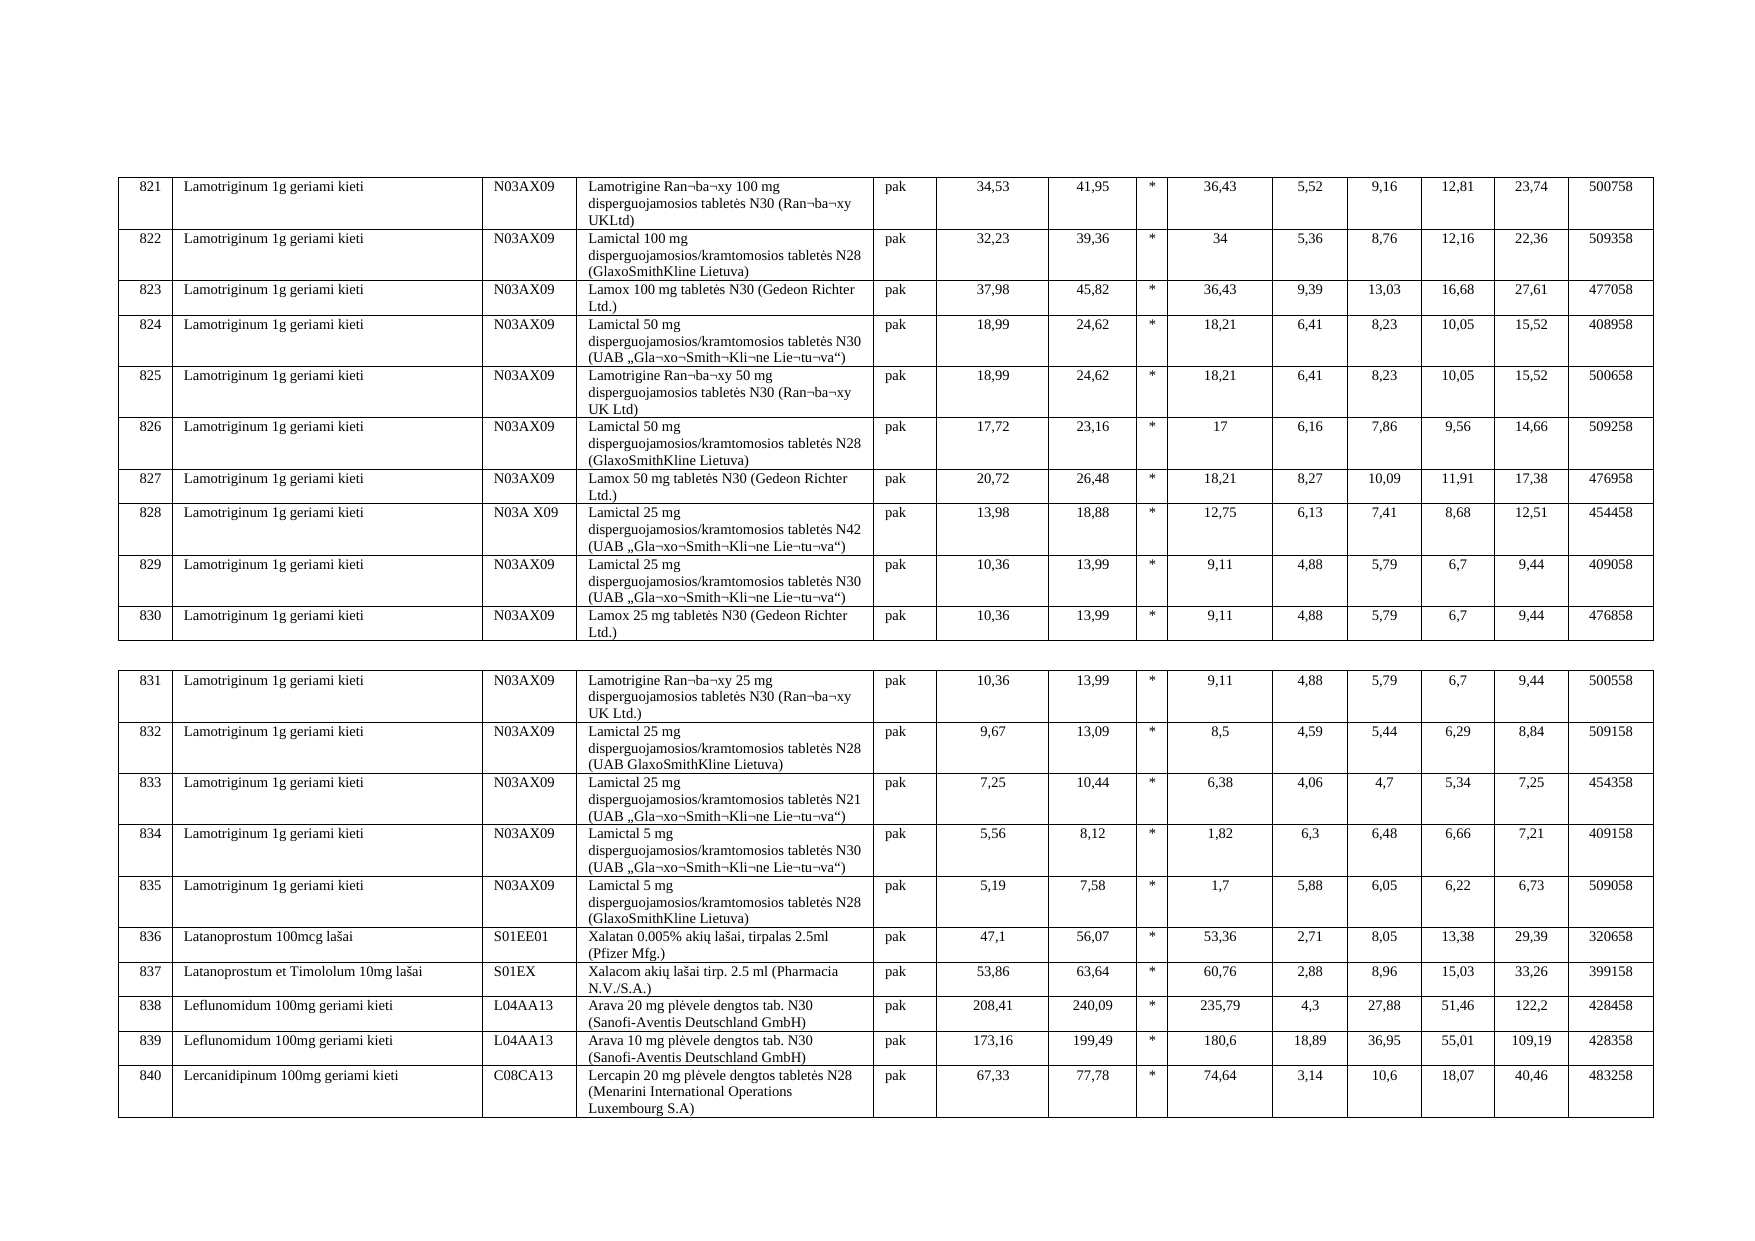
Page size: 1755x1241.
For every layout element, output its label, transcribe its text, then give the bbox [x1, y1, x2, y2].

table_cell 36,95 [1348, 1032, 1421, 1065]
table_cell * [1137, 825, 1167, 876]
table_cell 5,44 [1348, 723, 1421, 773]
table_cell Lamotriginum 1g geriami kieti [173, 877, 482, 927]
table_cell 6,13 [1273, 504, 1347, 554]
table_cell 17,38 [1495, 470, 1568, 503]
table_cell pak [874, 723, 936, 773]
table_cell 34,53 [937, 178, 1048, 228]
table_header Lamotrigine Ran¬ba¬xy 25 mg disperguojamosios tabletės N30 (Ran¬ba¬xy UK Ltd.) [577, 671, 873, 722]
table_cell Lamictal 25 mg disperguojamosios/kramtomosios tabletės N30 (UAB „Gla¬xo¬Smith¬Kli¬ne Lie¬tu¬va“) [577, 556, 873, 606]
table_cell 1,7 [1168, 877, 1272, 927]
table_header 6,7 [1422, 671, 1494, 722]
table_cell 835 [119, 877, 172, 927]
table_cell 825 [119, 367, 172, 417]
table_cell 235,79 [1168, 997, 1272, 1031]
table_cell 13,99 [1049, 607, 1136, 640]
table_cell 408958 [1569, 316, 1653, 366]
table_cell pak [874, 877, 936, 927]
table_cell N03AX09 [483, 556, 576, 606]
table_cell * [1137, 963, 1167, 996]
table_cell 6,66 [1422, 825, 1494, 876]
table_cell 5,52 [1273, 178, 1347, 228]
table_cell 5,79 [1348, 556, 1421, 606]
table_cell 509158 [1569, 723, 1653, 773]
table_cell 828 [119, 504, 172, 554]
table_cell 509358 [1569, 230, 1653, 280]
table_cell * [1137, 178, 1167, 228]
table_cell 18,21 [1168, 470, 1272, 503]
table_cell 9,44 [1495, 556, 1568, 606]
table_cell 15,52 [1495, 367, 1568, 417]
table_cell 208,41 [937, 997, 1048, 1031]
table_cell 7,25 [1495, 774, 1568, 824]
table_cell pak [874, 825, 936, 876]
table_cell 476958 [1569, 470, 1653, 503]
table_cell 4,3 [1273, 997, 1347, 1031]
table_cell 830 [119, 607, 172, 640]
table_cell 409158 [1569, 825, 1653, 876]
table_cell 9,67 [937, 723, 1048, 773]
table_header Lamotriginum 1g geriami kieti [173, 671, 482, 722]
table_cell N03AX09 [483, 178, 576, 228]
table_cell 9,11 [1168, 556, 1272, 606]
table_cell 53,36 [1168, 928, 1272, 962]
table_cell Arava 10 mg plėvele dengtos tab. N30 (Sanofi-Aventis Deutschland GmbH) [577, 1032, 873, 1065]
table_cell 17,72 [937, 418, 1048, 468]
table_cell 10,6 [1348, 1066, 1421, 1117]
table_cell 822 [119, 230, 172, 280]
table_cell Leflunomidum 100mg geriami kieti [173, 1032, 482, 1065]
table_cell pak [874, 418, 936, 468]
table_cell 40,46 [1495, 1066, 1568, 1117]
table_cell Lamictal 25 mg disperguojamosios/kramtomosios tabletės N42 (UAB „Gla¬xo¬Smith¬Kli¬ne Lie¬tu¬va“) [577, 504, 873, 554]
table_cell 12,75 [1168, 504, 1272, 554]
table_cell 32,23 [937, 230, 1048, 280]
table_cell 27,88 [1348, 997, 1421, 1031]
table_cell 13,98 [937, 504, 1048, 554]
table_cell Lamotriginum 1g geriami kieti [173, 825, 482, 876]
table_cell * [1137, 877, 1167, 927]
table_cell 63,64 [1049, 963, 1136, 996]
table_cell 13,09 [1049, 723, 1136, 773]
table_cell Lamictal 5 mg disperguojamosios/kramtomosios tabletės N28 (GlaxoSmithKline Lietuva) [577, 877, 873, 927]
table_cell * [1137, 504, 1167, 554]
table_cell 839 [119, 1032, 172, 1065]
table_header 13,99 [1049, 671, 1136, 722]
table_cell 840 [119, 1066, 172, 1117]
table_cell 13,38 [1422, 928, 1494, 962]
table_cell pak [874, 774, 936, 824]
table_cell 180,6 [1168, 1032, 1272, 1065]
table_cell N03AX09 [483, 418, 576, 468]
table_cell pak [874, 1066, 936, 1117]
table_cell 10,09 [1348, 470, 1421, 503]
table_cell 409058 [1569, 556, 1653, 606]
table_cell Lamox 50 mg tabletės N30 (Gedeon Richter Ltd.) [577, 470, 873, 503]
table_cell Lamictal 50 mg disperguojamosios/kramtomosios tabletės N28 (GlaxoSmithKline Lietuva) [577, 418, 873, 468]
table_cell 6,7 [1422, 556, 1494, 606]
table_cell Lamotriginum 1g geriami kieti [173, 281, 482, 314]
table_cell 827 [119, 470, 172, 503]
table_cell 18,21 [1168, 316, 1272, 366]
table_cell Lamictal 100 mg disperguojamosios/kramtomosios tabletės N28 (GlaxoSmithKline Lietuva) [577, 230, 873, 280]
table_cell Lamictal 25 mg disperguojamosios/kramtomosios tabletės N21 (UAB „Gla¬xo¬Smith¬Kli¬ne Lie¬tu¬va“) [577, 774, 873, 824]
table_cell 9,44 [1495, 607, 1568, 640]
table_cell 5,56 [937, 825, 1048, 876]
table_cell N03AX09 [483, 281, 576, 314]
table_cell 4,06 [1273, 774, 1347, 824]
table_cell 26,48 [1049, 470, 1136, 503]
table_cell Lamotriginum 1g geriami kieti [173, 556, 482, 606]
table_cell 10,05 [1422, 316, 1494, 366]
table_cell 45,82 [1049, 281, 1136, 314]
table_cell Xalacom akių lašai tirp. 2.5 ml (Pharmacia N.V./S.A.) [577, 963, 873, 996]
table_cell 821 [119, 178, 172, 228]
table_cell * [1137, 774, 1167, 824]
table_cell 24,62 [1049, 316, 1136, 366]
table_cell pak [874, 556, 936, 606]
table_cell 5,36 [1273, 230, 1347, 280]
table_cell 838 [119, 997, 172, 1031]
table_cell 320658 [1569, 928, 1653, 962]
table_cell * [1137, 230, 1167, 280]
table_header pak [874, 671, 936, 722]
table_cell 8,76 [1348, 230, 1421, 280]
table_cell 4,88 [1273, 556, 1347, 606]
table_cell 173,16 [937, 1032, 1048, 1065]
table_cell * [1137, 316, 1167, 366]
table_cell 5,88 [1273, 877, 1347, 927]
table_cell Lercanidipinum 100mg geriami kieti [173, 1066, 482, 1117]
table_cell Lamox 25 mg tabletės N30 (Gedeon Richter Ltd.) [577, 607, 873, 640]
table_cell 6,29 [1422, 723, 1494, 773]
table_cell N03AX09 [483, 367, 576, 417]
table_cell 16,68 [1422, 281, 1494, 314]
table_cell 17 [1168, 418, 1272, 468]
table_cell * [1137, 928, 1167, 962]
table_cell 10,36 [937, 607, 1048, 640]
table_cell 10,36 [937, 556, 1048, 606]
table_cell 6,05 [1348, 877, 1421, 927]
table_cell 4,88 [1273, 607, 1347, 640]
table_cell 41,95 [1049, 178, 1136, 228]
table_cell 509058 [1569, 877, 1653, 927]
table_cell 500658 [1569, 367, 1653, 417]
table_cell 122,2 [1495, 997, 1568, 1031]
table_cell S01EX [483, 963, 576, 996]
table_cell 823 [119, 281, 172, 314]
table_cell N03AX09 [483, 723, 576, 773]
table_cell 12,51 [1495, 504, 1568, 554]
table_cell 20,72 [937, 470, 1048, 503]
table_cell * [1137, 556, 1167, 606]
table_cell 8,84 [1495, 723, 1568, 773]
table_cell 454458 [1569, 504, 1653, 554]
table_cell 47,1 [937, 928, 1048, 962]
table_cell 833 [119, 774, 172, 824]
table_cell 15,03 [1422, 963, 1494, 996]
table_cell 834 [119, 825, 172, 876]
table_cell L04AA13 [483, 1032, 576, 1065]
table_cell 10,05 [1422, 367, 1494, 417]
table_cell Lamictal 50 mg disperguojamosios/kramtomosios tabletės N30 (UAB „Gla¬xo¬Smith¬Kli¬ne Lie¬tu¬va“) [577, 316, 873, 366]
table_cell * [1137, 997, 1167, 1031]
table_header * [1137, 671, 1167, 722]
table_cell 6,3 [1273, 825, 1347, 876]
table_cell 22,36 [1495, 230, 1568, 280]
table_cell 37,98 [937, 281, 1048, 314]
table_header 5,79 [1348, 671, 1421, 722]
table_cell N03AX09 [483, 774, 576, 824]
table_cell N03AX09 [483, 230, 576, 280]
table_cell Lamotriginum 1g geriami kieti [173, 774, 482, 824]
table_cell 27,61 [1495, 281, 1568, 314]
table_cell 55,01 [1422, 1032, 1494, 1065]
table_cell Lamotriginum 1g geriami kieti [173, 723, 482, 773]
table_cell 77,78 [1049, 1066, 1136, 1117]
table_cell 1,82 [1168, 825, 1272, 876]
table_cell * [1137, 607, 1167, 640]
table_cell 23,16 [1049, 418, 1136, 468]
table_header 9,44 [1495, 671, 1568, 722]
table_cell 15,52 [1495, 316, 1568, 366]
table_cell pak [874, 504, 936, 554]
table_cell 14,66 [1495, 418, 1568, 468]
table_cell 477058 [1569, 281, 1653, 314]
table_cell 837 [119, 963, 172, 996]
table_cell * [1137, 281, 1167, 314]
table_cell 9,11 [1168, 607, 1272, 640]
table_cell Lamotriginum 1g geriami kieti [173, 418, 482, 468]
table_cell 836 [119, 928, 172, 962]
table_cell Lamotriginum 1g geriami kieti [173, 367, 482, 417]
table_cell 824 [119, 316, 172, 366]
table_cell 23,74 [1495, 178, 1568, 228]
table_cell 826 [119, 418, 172, 468]
table_cell pak [874, 470, 936, 503]
table_cell Lamictal 25 mg disperguojamosios/kramtomosios tabletės N28 (UAB GlaxoSmithKline Lietuva) [577, 723, 873, 773]
table_cell Lamotriginum 1g geriami kieti [173, 607, 482, 640]
table_cell pak [874, 367, 936, 417]
table_cell 454358 [1569, 774, 1653, 824]
table_cell pak [874, 178, 936, 228]
table_cell 832 [119, 723, 172, 773]
table_cell 7,41 [1348, 504, 1421, 554]
table_cell 36,43 [1168, 178, 1272, 228]
table_cell 74,64 [1168, 1066, 1272, 1117]
table_cell pak [874, 316, 936, 366]
table_cell 240,09 [1049, 997, 1136, 1031]
table_cell 483258 [1569, 1066, 1653, 1117]
table_cell pak [874, 997, 936, 1031]
table_cell 2,88 [1273, 963, 1347, 996]
table_cell 9,56 [1422, 418, 1494, 468]
table_cell 7,21 [1495, 825, 1568, 876]
table_cell Lamotriginum 1g geriami kieti [173, 504, 482, 554]
table_cell 476858 [1569, 607, 1653, 640]
table_cell 6,22 [1422, 877, 1494, 927]
table_header N03AX09 [483, 671, 576, 722]
table_cell 4,59 [1273, 723, 1347, 773]
table_cell 18,99 [937, 316, 1048, 366]
table_cell Lamotriginum 1g geriami kieti [173, 470, 482, 503]
table_cell C08CA13 [483, 1066, 576, 1117]
table_cell 13,99 [1049, 556, 1136, 606]
table_cell 18,99 [937, 367, 1048, 417]
table_cell N03AX09 [483, 825, 576, 876]
table_cell Lercapin 20 mg plėvele dengtos tabletės N28 (Menarini International Operations Luxembourg S.A) [577, 1066, 873, 1117]
table_cell 6,41 [1273, 316, 1347, 366]
table_cell S01EE01 [483, 928, 576, 962]
table_cell 6,16 [1273, 418, 1347, 468]
table_cell 509258 [1569, 418, 1653, 468]
table_cell 9,16 [1348, 178, 1421, 228]
table_cell N03AX09 [483, 607, 576, 640]
table_cell 10,44 [1049, 774, 1136, 824]
table_cell Latanoprostum 100mcg lašai [173, 928, 482, 962]
table_cell 13,03 [1348, 281, 1421, 314]
table_cell 6,38 [1168, 774, 1272, 824]
table_cell pak [874, 1032, 936, 1065]
table_cell 829 [119, 556, 172, 606]
table_cell Lamotrigine Ran¬ba¬xy 50 mg disperguojamosios tabletės N30 (Ran¬ba¬xy UK Ltd) [577, 367, 873, 417]
table_cell 7,86 [1348, 418, 1421, 468]
table_cell 67,33 [937, 1066, 1048, 1117]
table_cell 56,07 [1049, 928, 1136, 962]
table_cell N03AX09 [483, 877, 576, 927]
table_cell * [1137, 367, 1167, 417]
table_cell 3,14 [1273, 1066, 1347, 1117]
table_cell pak [874, 281, 936, 314]
table_cell 4,7 [1348, 774, 1421, 824]
table_cell 18,89 [1273, 1032, 1347, 1065]
table_cell 6,73 [1495, 877, 1568, 927]
table_cell 8,12 [1049, 825, 1136, 876]
table_cell 18,88 [1049, 504, 1136, 554]
table_cell 24,62 [1049, 367, 1136, 417]
table_cell 12,16 [1422, 230, 1494, 280]
table_cell 60,76 [1168, 963, 1272, 996]
table_cell 8,68 [1422, 504, 1494, 554]
table_cell pak [874, 607, 936, 640]
table_cell 12,81 [1422, 178, 1494, 228]
table_cell 8,96 [1348, 963, 1421, 996]
table_cell 29,39 [1495, 928, 1568, 962]
table_cell 8,23 [1348, 316, 1421, 366]
table_cell Lamotriginum 1g geriami kieti [173, 178, 482, 228]
table_cell Latanoprostum et Timololum 10mg lašai [173, 963, 482, 996]
table_cell 5,79 [1348, 607, 1421, 640]
table_cell N03AX09 [483, 316, 576, 366]
table_cell 500758 [1569, 178, 1653, 228]
table_cell 53,86 [937, 963, 1048, 996]
table_cell 39,36 [1049, 230, 1136, 280]
table_cell pak [874, 230, 936, 280]
table_cell 8,5 [1168, 723, 1272, 773]
table_cell 33,26 [1495, 963, 1568, 996]
table_cell 109,19 [1495, 1032, 1568, 1065]
table_cell * [1137, 470, 1167, 503]
table_cell * [1137, 1066, 1167, 1117]
table_header 10,36 [937, 671, 1048, 722]
table_cell Arava 20 mg plėvele dengtos tab. N30 (Sanofi-Aventis Deutschland GmbH) [577, 997, 873, 1031]
table_header 831 [119, 671, 172, 722]
table_cell 7,25 [937, 774, 1048, 824]
table_cell pak [874, 963, 936, 996]
table_cell Lamotriginum 1g geriami kieti [173, 316, 482, 366]
table_header 4,88 [1273, 671, 1347, 722]
table_cell Leflunomidum 100mg geriami kieti [173, 997, 482, 1031]
table_cell 18,07 [1422, 1066, 1494, 1117]
table_header 500558 [1569, 671, 1653, 722]
table_cell 8,05 [1348, 928, 1421, 962]
table_cell Lamotrigine Ran¬ba¬xy 100 mg disperguojamosios tabletės N30 (Ran¬ba¬xy UKLtd) [577, 178, 873, 228]
table_cell 34 [1168, 230, 1272, 280]
table_cell Xalatan 0.005% akių lašai, tirpalas 2.5ml (Pfizer Mfg.) [577, 928, 873, 962]
table_cell N03AX09 [483, 470, 576, 503]
table_cell 11,91 [1422, 470, 1494, 503]
table_cell * [1137, 418, 1167, 468]
table_cell Lamotriginum 1g geriami kieti [173, 230, 482, 280]
table_cell 428458 [1569, 997, 1653, 1031]
table_cell 6,7 [1422, 607, 1494, 640]
table_cell 8,23 [1348, 367, 1421, 417]
table_cell 8,27 [1273, 470, 1347, 503]
table_cell 428358 [1569, 1032, 1653, 1065]
table_cell pak [874, 928, 936, 962]
table_cell * [1137, 723, 1167, 773]
table_cell 199,49 [1049, 1032, 1136, 1065]
table_cell * [1137, 1032, 1167, 1065]
table_cell 51,46 [1422, 997, 1494, 1031]
table_cell 9,39 [1273, 281, 1347, 314]
table_cell 18,21 [1168, 367, 1272, 417]
table_cell 36,43 [1168, 281, 1272, 314]
table_cell N03A X09 [483, 504, 576, 554]
table_cell 5,19 [937, 877, 1048, 927]
table_cell 6,48 [1348, 825, 1421, 876]
table_cell 2,71 [1273, 928, 1347, 962]
table_cell Lamox 100 mg tabletės N30 (Gedeon Richter Ltd.) [577, 281, 873, 314]
table_cell L04AA13 [483, 997, 576, 1031]
table_cell 399158 [1569, 963, 1653, 996]
table_cell 6,41 [1273, 367, 1347, 417]
table_cell Lamictal 5 mg disperguojamosios/kramtomosios tabletės N30 (UAB „Gla¬xo¬Smith¬Kli¬ne Lie¬tu¬va“) [577, 825, 873, 876]
table_cell 7,58 [1049, 877, 1136, 927]
table_header 9,11 [1168, 671, 1272, 722]
table_cell 5,34 [1422, 774, 1494, 824]
